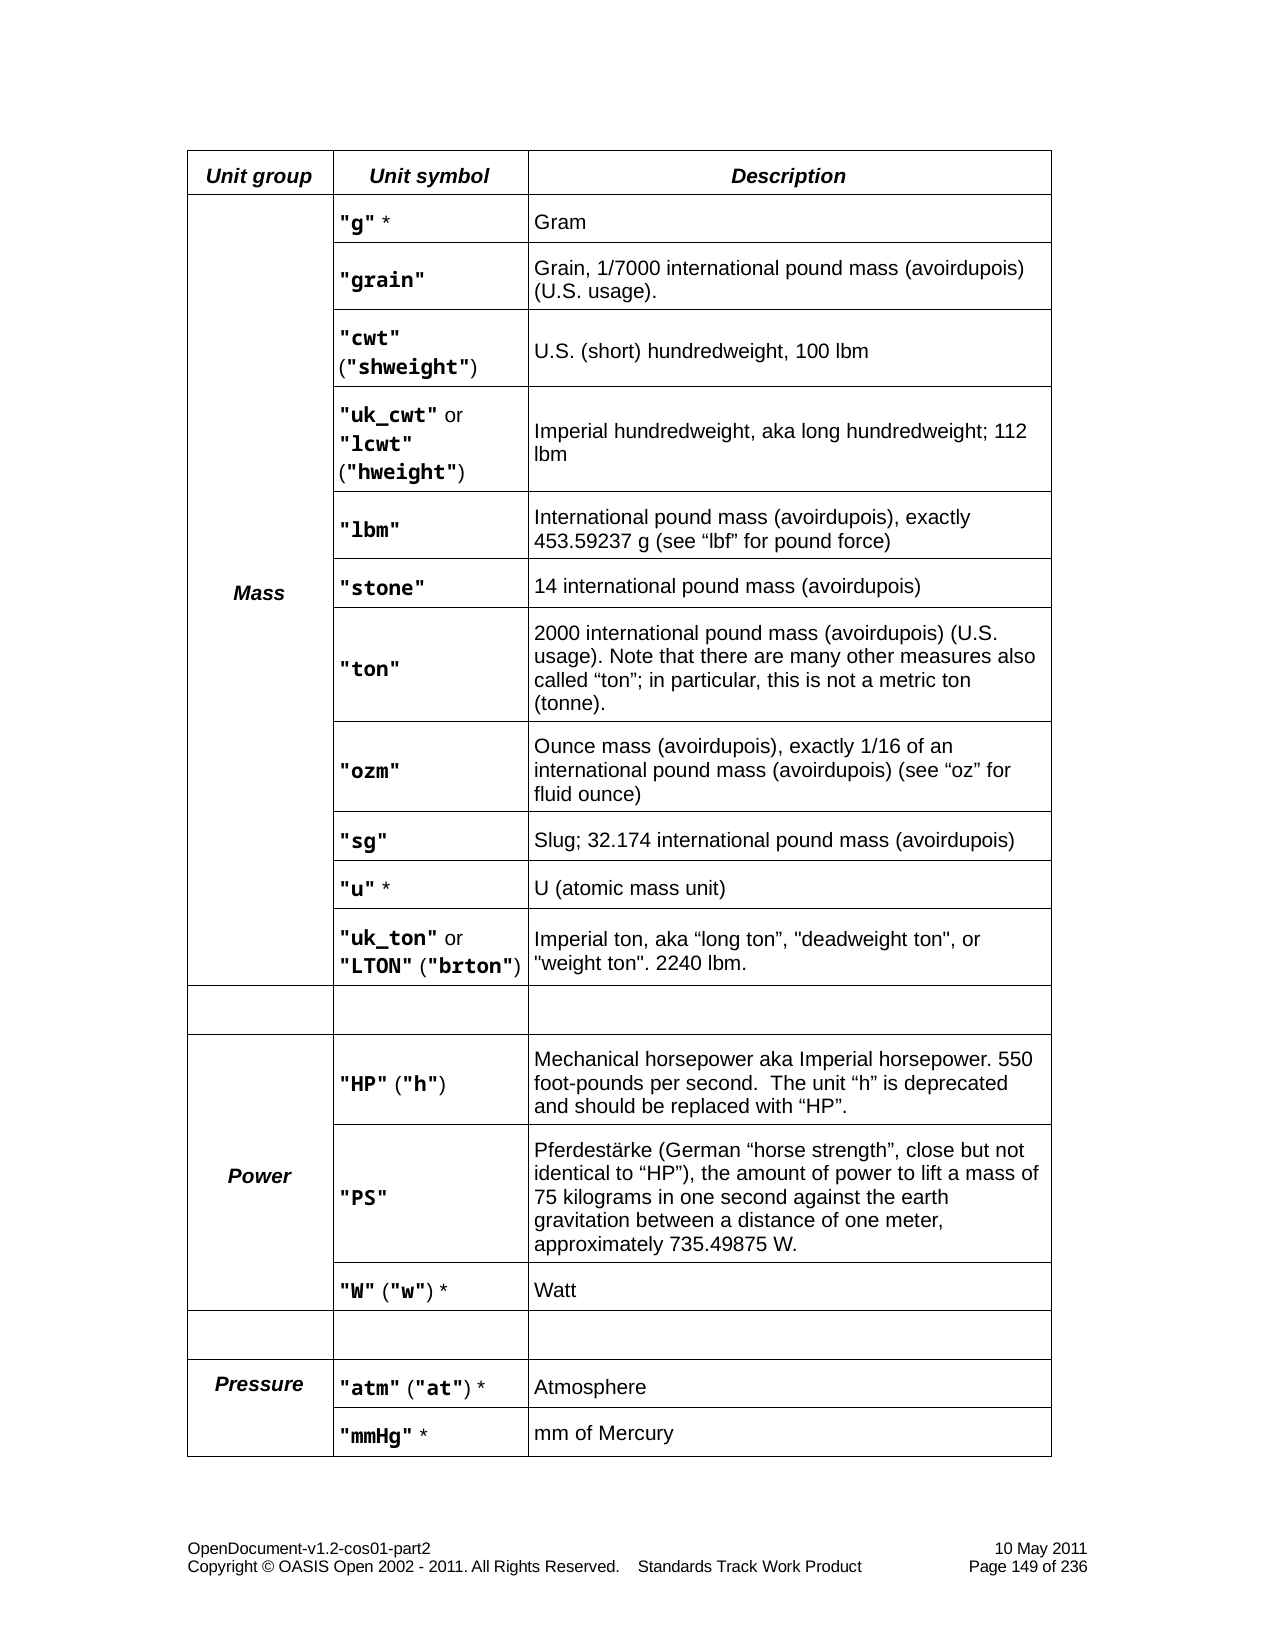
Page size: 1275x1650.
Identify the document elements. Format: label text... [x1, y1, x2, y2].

table_cell [188, 986, 333, 1034]
table_cell "mmHg" * [334, 1408, 528, 1456]
table_cell Grain, 1/7000 international pound mass (avoirdupois) (U.S. usage). [529, 243, 1051, 309]
table_cell 14 international pound mass (avoirdupois) [529, 559, 1051, 607]
table_header Gram [529, 195, 1051, 242]
table_cell U (atomic mass unit) [529, 861, 1051, 908]
table_cell Pferdestärke (German “horse strength”, close but not identical to “HP”), the amount of power to lift a mass of 75 kilograms in one second against the earth gravitation between a distance of one meter, approximately 735.49875 W. [529, 1125, 1051, 1262]
table_cell Pressure [188, 1360, 333, 1456]
table_cell "sg" [334, 812, 528, 860]
table_cell Imperial ton, aka “long ton”, "deadweight ton", or "weight ton". 2240 lbm. [529, 909, 1051, 985]
table_header Description [529, 151, 1051, 193]
table_cell "uk_cwt" or "lcwt" ("hweight") [334, 387, 528, 491]
table_cell "stone" [334, 559, 528, 607]
table_cell [334, 986, 528, 1034]
table_header Unit group [188, 151, 333, 193]
table_cell "ozm" [334, 722, 528, 811]
table_header Unit symbol [334, 151, 528, 193]
table_cell Slug; 32.174 international pound mass (avoirdupois) [529, 812, 1051, 860]
table_header "HP" ("h") [334, 1035, 528, 1124]
table_cell mm of Mercury [529, 1408, 1051, 1456]
table_cell "ton" [334, 608, 528, 721]
table_header "g" * [334, 195, 528, 242]
table_cell Mass [188, 195, 333, 985]
table_cell "lbm" [334, 492, 528, 558]
table_header "atm" ("at") * [334, 1360, 528, 1407]
table_cell [529, 986, 1051, 1034]
table_cell Ounce mass (avoirdupois), exactly 1/16 of an international pound mass (avoirdupois) (see “oz” for fluid ounce) [529, 722, 1051, 811]
table_header Atmosphere [529, 1360, 1051, 1407]
table_cell [529, 1311, 1051, 1359]
table_cell [188, 1311, 333, 1359]
table_header Mechanical horsepower aka Imperial horsepower. 550 foot-pounds per second. The unit “h” is deprecated and should be replaced with “HP”. [529, 1035, 1051, 1124]
table_cell "uk_ton" or "LTON" ("brton") [334, 909, 528, 985]
table_cell Power [188, 1035, 333, 1310]
table_cell "u" * [334, 861, 528, 908]
table_cell Watt [529, 1263, 1051, 1310]
table_cell "W" ("w") * [334, 1263, 528, 1310]
table_cell "cwt" ("shweight") [334, 310, 528, 386]
table_cell [334, 1311, 528, 1359]
table_cell "PS" [334, 1125, 528, 1262]
table_cell International pound mass (avoirdupois), exactly 453.59237 g (see “lbf” for pound force) [529, 492, 1051, 558]
table_cell Imperial hundredweight, aka long hundredweight; 112 lbm [529, 387, 1051, 491]
table_cell U.S. (short) hundredweight, 100 lbm [529, 310, 1051, 386]
table_cell 2000 international pound mass (avoirdupois) (U.S. usage). Note that there are many other measures also called “ton”; in particular, this is not a metric ton (tonne). [529, 608, 1051, 721]
table_cell "grain" [334, 243, 528, 309]
